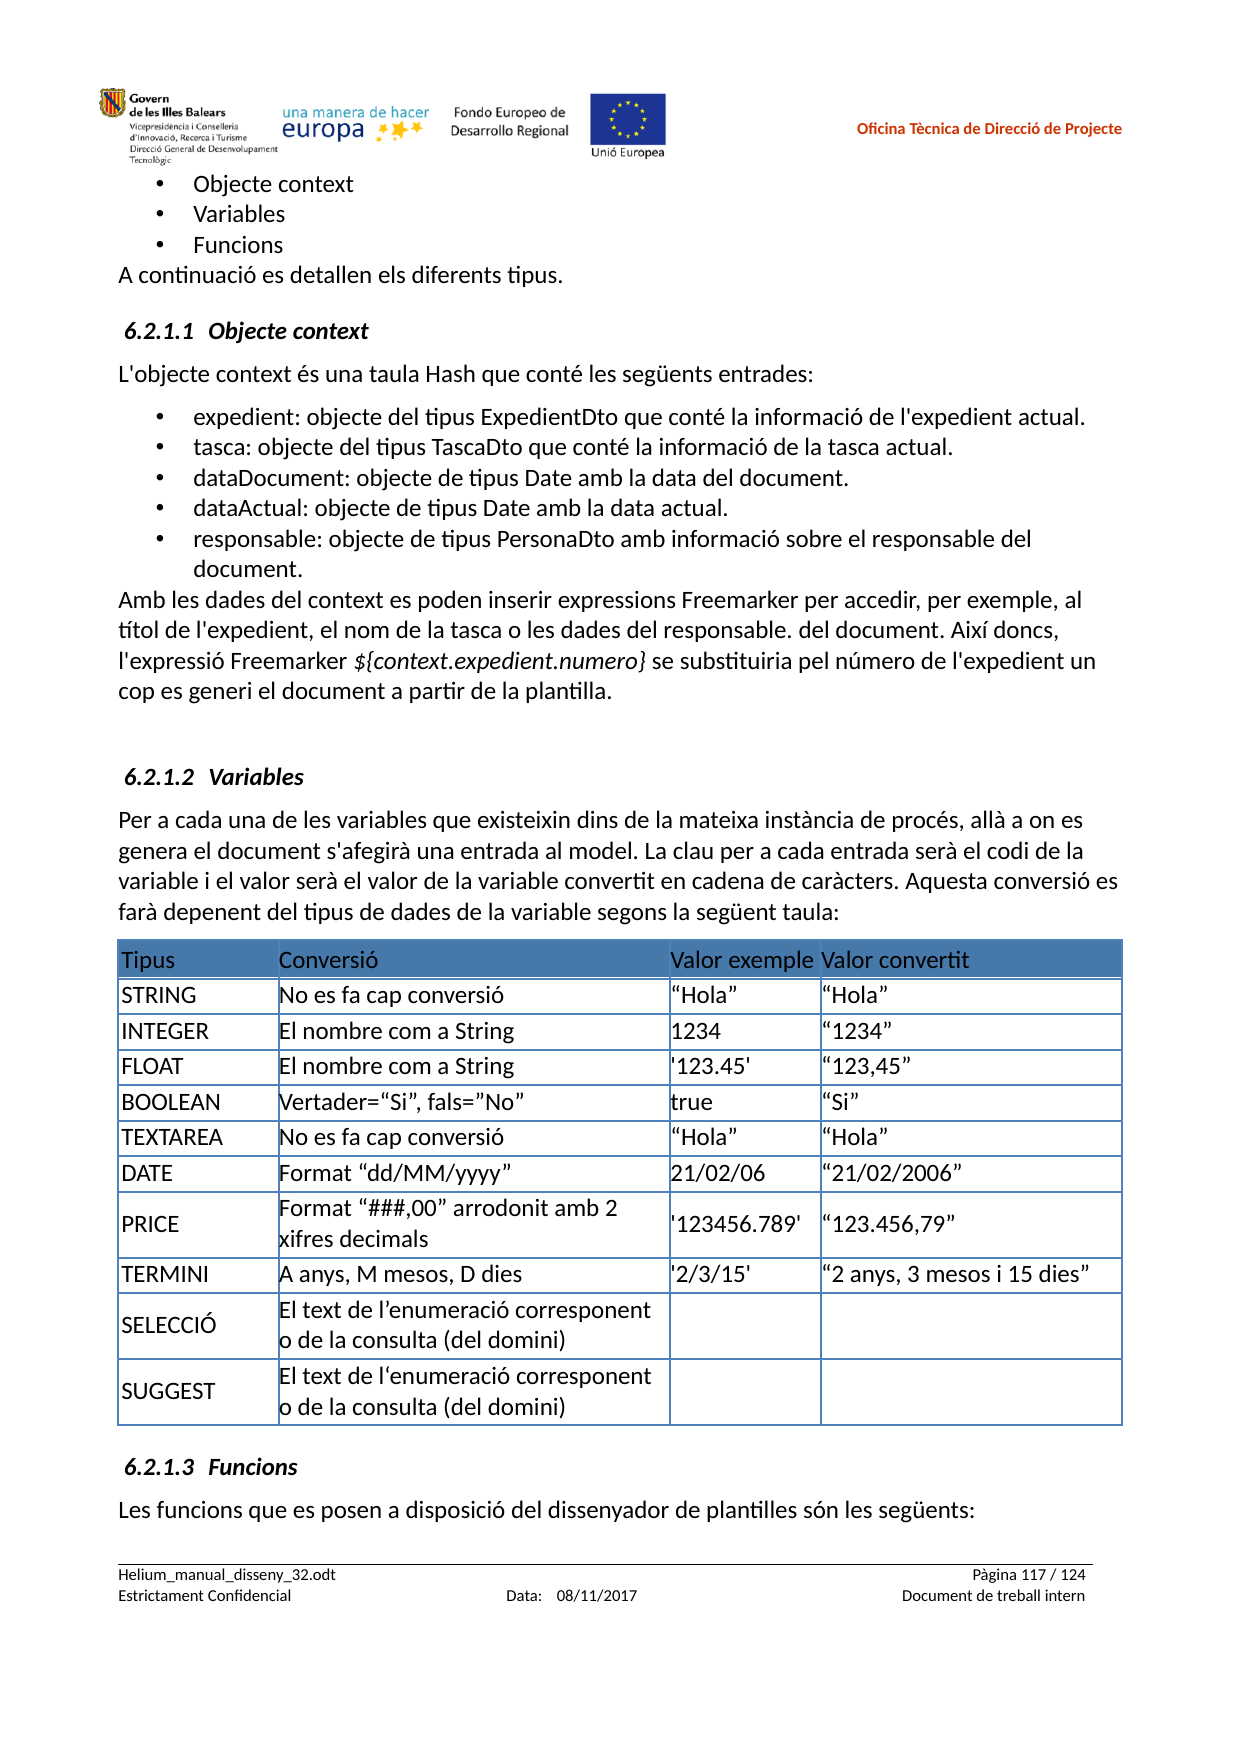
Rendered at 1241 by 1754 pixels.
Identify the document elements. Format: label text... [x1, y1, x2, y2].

list dataActual: objecte de tipus Date amb la data actual. [156, 492, 1122, 523]
table_cell “Hola” [822, 1122, 1121, 1155]
subtitle Funcions [118, 1451, 1122, 1482]
table_cell SUGGEST [119, 1360, 278, 1424]
table_cell [671, 1360, 820, 1424]
table_cell No es fa cap conversió [280, 1122, 669, 1155]
table_cell DATE [119, 1157, 278, 1191]
table_cell “Hola” [822, 980, 1121, 1013]
table_cell El nombre com a String [280, 1015, 669, 1048]
table_cell 21/02/06 [671, 1157, 820, 1191]
table_cell PRICE [119, 1193, 278, 1257]
text Les funcions que es posen a disposició del dissenyador de plantilles són les següents: [118, 1494, 1122, 1524]
list expedient: objecte del tipus ExpedientDto que conté la informació de l'expedient actual. [156, 401, 1122, 431]
table_cell No es fa cap conversió [280, 980, 669, 1013]
table_cell “123.456,79” [822, 1193, 1121, 1257]
table_cell “21/02/2006” [822, 1157, 1121, 1191]
subtitle Objecte context [118, 315, 1122, 345]
list Variables [156, 198, 1122, 229]
table_cell 1234 [671, 1015, 820, 1048]
table_cell '123456.789' [671, 1193, 820, 1257]
table_cell true [671, 1086, 820, 1119]
table_cell STRING [119, 980, 278, 1013]
table_cell A anys, M mesos, D dies [280, 1259, 669, 1292]
table_cell [822, 1360, 1121, 1424]
table_cell “Hola” [671, 980, 820, 1013]
text L'objecte context és una taula Hash que conté les següents entrades: [118, 358, 1122, 388]
list tasca: objecte del tipus TascaDto que conté la informació de la tasca actual. [156, 431, 1122, 462]
table_header Conversió [280, 941, 669, 977]
table_cell [671, 1294, 820, 1358]
table_cell El nombre com a String [280, 1051, 669, 1084]
table_header Tipus [119, 941, 278, 977]
list Objecte context [156, 168, 1122, 198]
table_cell Format “###,00” arrodonit amb 2 xifres decimals [280, 1193, 669, 1257]
table_cell “Hola” [671, 1122, 820, 1155]
table_cell [822, 1294, 1121, 1358]
table_cell TEXTAREA [119, 1122, 278, 1155]
list dataDocument: objecte de tipus Date amb la data del document. [156, 462, 1122, 492]
list Funcions [156, 229, 1122, 259]
picture [99, 87, 668, 166]
list responsable: objecte de tipus PersonaDto amb informació sobre el responsable del document. [156, 523, 1122, 584]
table_cell FLOAT [119, 1051, 278, 1084]
text A continuació es detallen els diferents tipus. [118, 259, 1122, 290]
table_cell SELECCIÓ [119, 1294, 278, 1358]
table_cell TERMINI [119, 1259, 278, 1292]
table_cell '123.45' [671, 1051, 820, 1084]
table_cell BOOLEAN [119, 1086, 278, 1119]
subtitle Variables [118, 762, 1122, 792]
table_cell Format “dd/MM/yyyy” [280, 1157, 669, 1191]
table_cell “123,45” [822, 1051, 1121, 1084]
table_cell El text de l‘enumeració corresponent o de la consulta (del domini) [280, 1360, 669, 1424]
table_header Valor convertit [822, 941, 1121, 977]
text Amb les dades del context es poden inserir expressions Freemarker per accedir, per exemple, al títol de l'expedient, el nom de la tasca o les dades del responsable. del document. Així doncs, l'expressió Freemarker ${context.expedient.numero} se substituiria pel número de l'expedient un cop es generi el document a partir de la plantilla. [118, 584, 1122, 706]
table_cell “1234” [822, 1015, 1121, 1048]
table_header Valor exemple [671, 941, 820, 977]
table_cell Vertader=“Si”, fals=”No” [280, 1086, 669, 1119]
table_cell “Si” [822, 1086, 1121, 1119]
text Per a cada una de les variables que existeixin dins de la mateixa instància de procés, allà a on es genera el document s'afegirà una entrada al model. La clau per a cada entrada serà el codi de la variable i el valor serà el valor de la variable convertit en cadena de caràcters. Aquesta conversió es farà depenent del tipus de dades de la variable segons la següent taula: [118, 804, 1122, 926]
table_cell “2 anys, 3 mesos i 15 dies” [822, 1259, 1121, 1292]
table_cell INTEGER [119, 1015, 278, 1048]
table_cell '2/3/15' [671, 1259, 820, 1292]
table_cell El text de l’enumeració corresponent o de la consulta (del domini) [280, 1294, 669, 1358]
